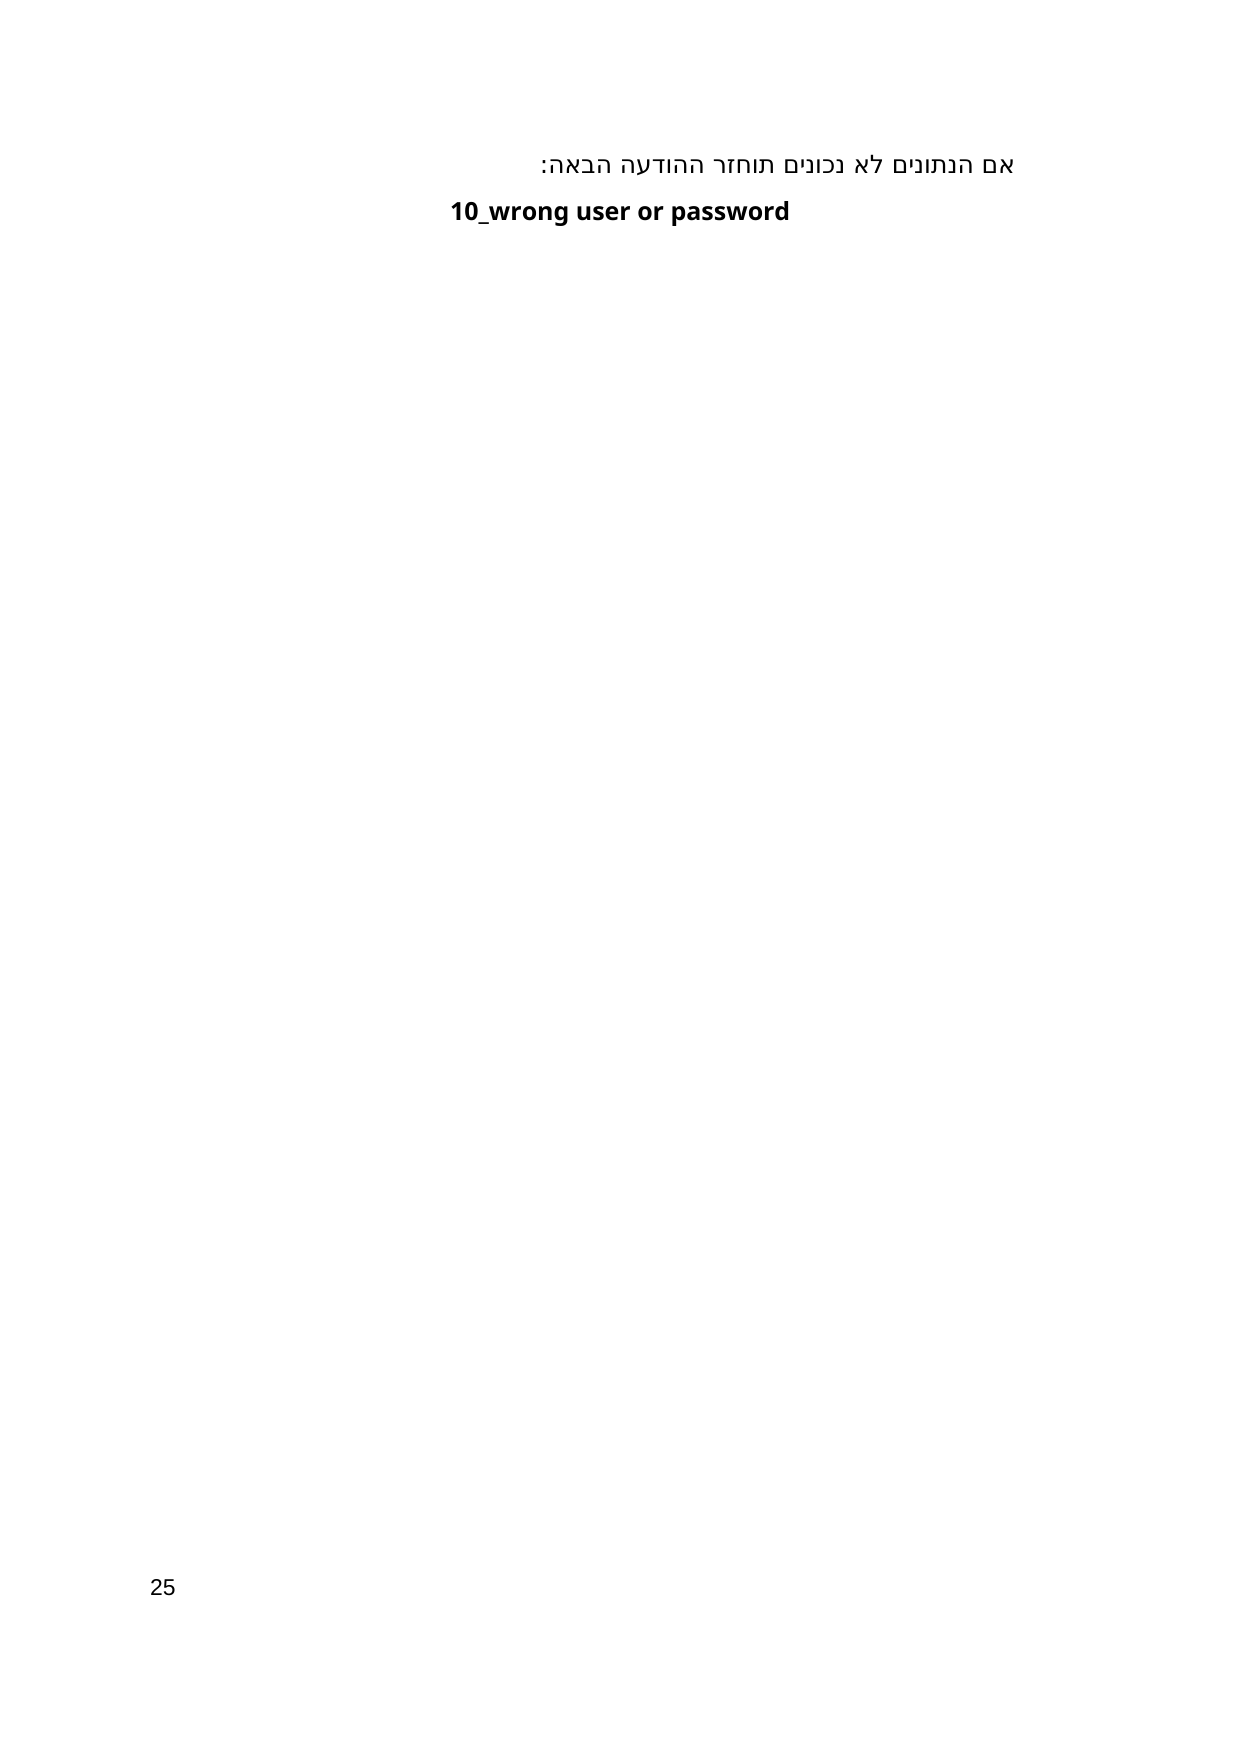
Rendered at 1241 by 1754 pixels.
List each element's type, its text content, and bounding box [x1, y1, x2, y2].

text 10_wrong user or password [150, 194, 1090, 228]
text אם הנתונים לא נכונים תוחזר ההודעה הבאה: [150, 150, 1090, 179]
